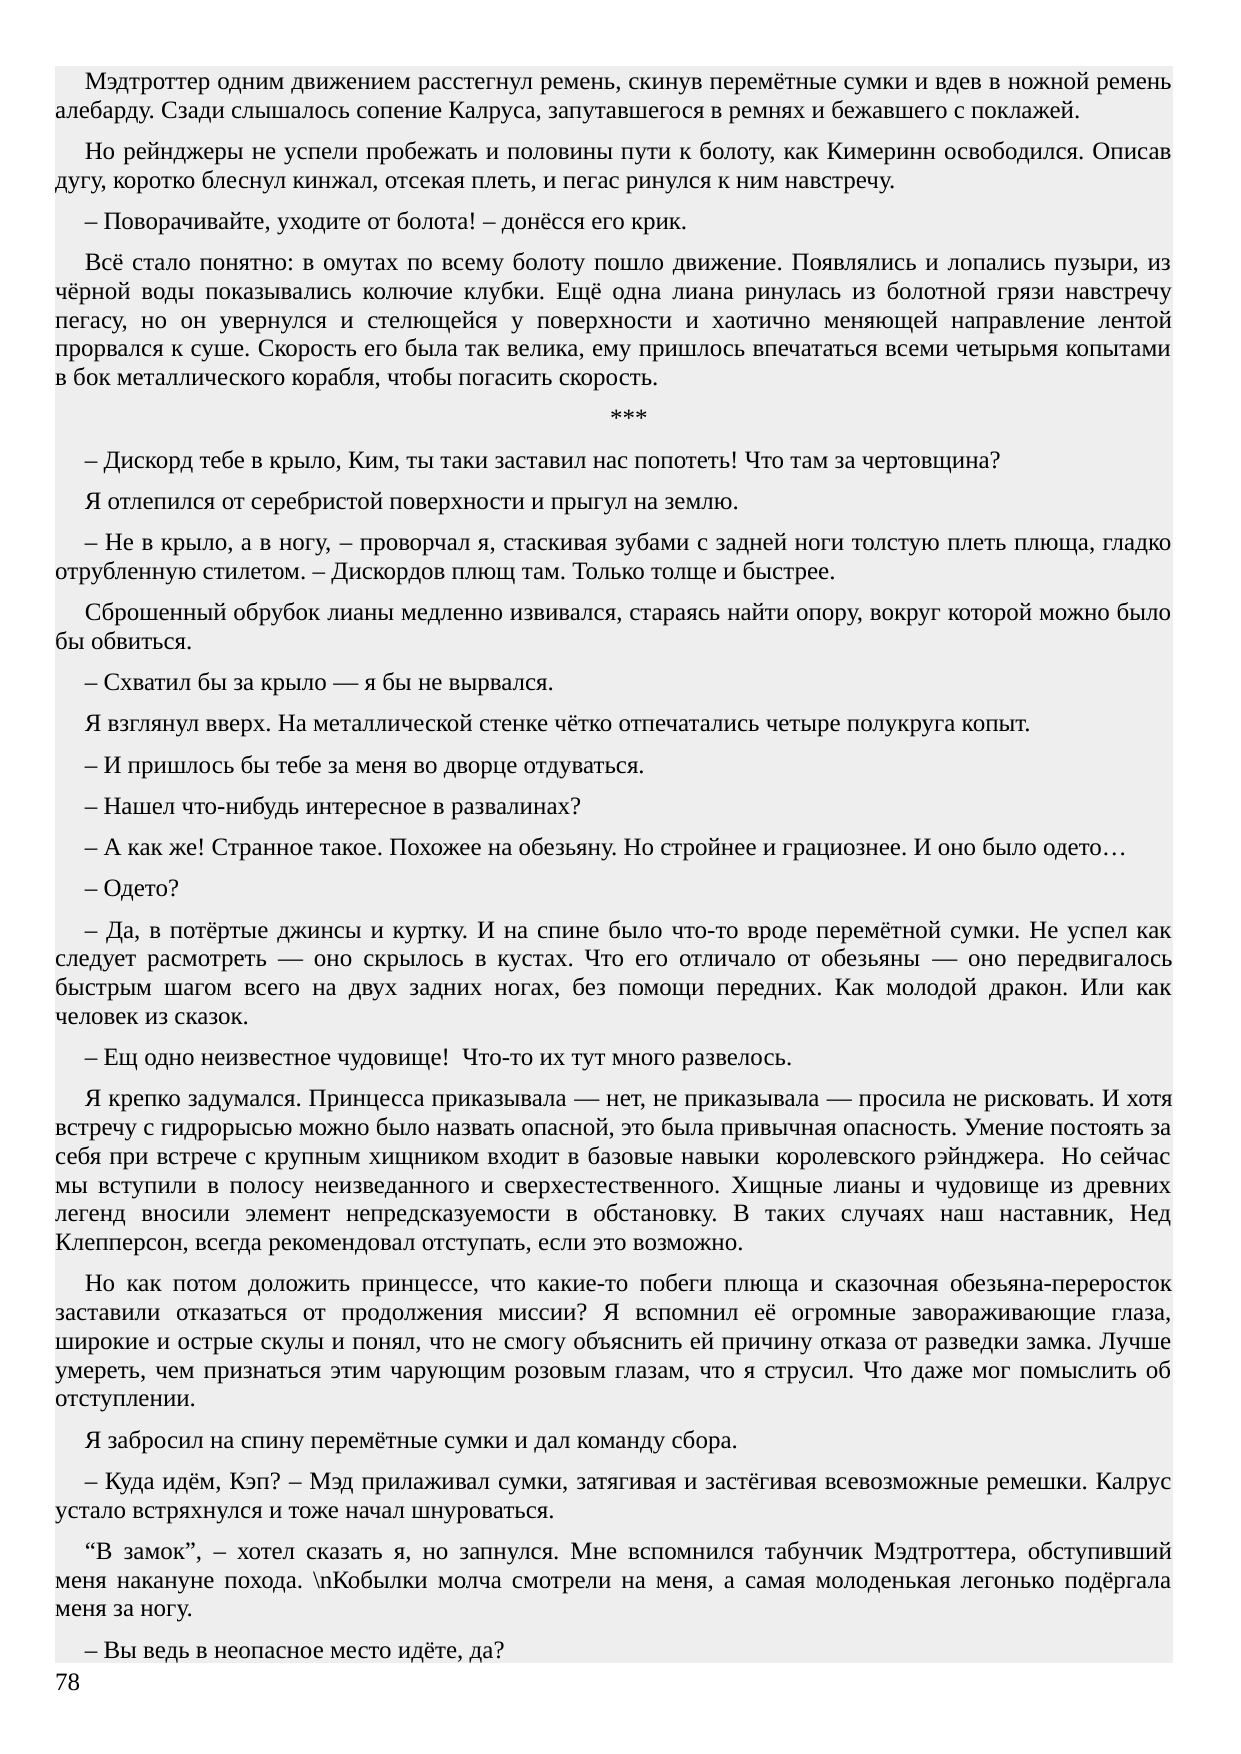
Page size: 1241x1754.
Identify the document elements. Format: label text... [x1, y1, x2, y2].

text Я взглянул вверх. На металлической стенке чётко отпечатались четыре полукруга копыт. [55, 708, 1173, 737]
text Сброшенный обрубок лианы медленно извивался, стараясь найти опору, вокруг которой можно было бы обвиться. [55, 597, 1173, 655]
text – А как же! Странное такое. Похожее на обезьяну. Но стройнее и грациознее. И оно было одето… [55, 832, 1173, 861]
text *** [55, 403, 1173, 432]
text – Ещ одно неизвестное чудовище! Что-то их тут много развелось. [55, 1042, 1173, 1071]
text – И пришлось бы тебе за меня во дворце отдуваться. [55, 750, 1173, 778]
text – Вы ведь в неопасное место идёте, да? [55, 1635, 1173, 1663]
text Мэдтроттер одним движением расстегнул ремень, скинув перемётные сумки и вдев в ножной ремень алебарду. Сзади слышалось сопение Калруса, запутавшегося в ремнях и бежавшего с поклажей. [55, 66, 1173, 123]
text “В замок”, – хотел сказать я, но запнулся. Мне вспомнился табунчик Мэдтроттера, обступивший меня накануне похода. \nКобылки молча смотрели на меня, а самая молоденькая легонько подёргала меня за ногу. [55, 1536, 1173, 1622]
text – Схватил бы за крыло — я бы не вырвался. [55, 667, 1173, 696]
text – Дискорд тебе в крыло, Ким, ты таки заставил нас попотеть! Что там за чертовщина? [55, 445, 1173, 473]
text – Куда идём, Кэп? – Мэд прилаживал сумки, затягивая и застёгивая всевозможные ремешки. Калрус устало встряхнулся и тоже начал шнуроваться. [55, 1466, 1173, 1523]
text Я отлепился от серебристой поверхности и прыгул на землю. [55, 486, 1173, 515]
text – Да, в потёртые джинсы и куртку. И на спине было что-то вроде перемётной сумки. Не успел как следует расмотреть — оно скрылось в кустах. Что его отличало от обезьяны — оно передвигалось быстрым шагом всего на двух задних ногах, без помощи передних. Как молодой дракон. Или как человек из сказок. [55, 915, 1173, 1030]
text Но как потом доложить принцессе, что какие-то побеги плюща и сказочная обезьяна-переросток заставили отказаться от продолжения миссии? Я вспомнил её огромные завораживающие глаза, широкие и острые скулы и понял, что не смогу объяснить ей причину отказа от разведки замка. Лучше умереть, чем признаться этим чарующим розовым глазам, что я струсил. Что даже мог помыслить об отступлении. [55, 1268, 1173, 1412]
text Но рейнджеры не успели пробежать и половины пути к болоту, как Кимеринн освободился. Описав дугу, коротко блеснул кинжал, отсекая плеть, и пегас ринулся к ним навстречу. [55, 136, 1173, 193]
text – Не в крыло, а в ногу, – проворчал я, стаскивая зубами с задней ноги толстую плеть плюща, гладко отрубленную стилетом. – Дискордов плющ там. Только толще и быстрее. [55, 527, 1173, 585]
text Я забросил на спину перемётные сумки и дал команду сбора. [55, 1425, 1173, 1453]
text Всё стало понятно: в омутах по всему болоту пошло движение. Появлялись и лопались пузыри, из чёрной воды показывались колючие клубки. Ещё одна лиана ринулась из болотной грязи навстречу пегасу, но он увернулся и стелющейся у поверхности и хаотично меняющей направление лентой прорвался к суше. Скорость его была так велика, ему пришлось впечататься всеми четырьмя копытами в бок металлического корабля, чтобы погасить скорость. [55, 247, 1173, 391]
text – Одето? [55, 873, 1173, 902]
text – Поворачивайте, уходите от болота! – донёсся его крик. [55, 206, 1173, 235]
text Я крепко задумался. Принцесса приказывала — нет, не приказывала — просила не рисковать. И хотя встречу с гидрорысью можно было назвать опасной, это была привычная опасность. Умение постоять за себя при встрече с крупным хищником входит в базовые навыки королевского рэйнджера. Но сейчас мы вступили в полосу неизведанного и сверхестественного. Хищные лианы и чудовище из древних легенд вносили элемент непредсказуемости в обстановку. В таких случаях наш наставник, Нед Клепперсон, всегда рекомендовал отступать, если это возможно. [55, 1083, 1173, 1256]
text – Нашел что-нибудь интересное в развалинах? [55, 791, 1173, 820]
